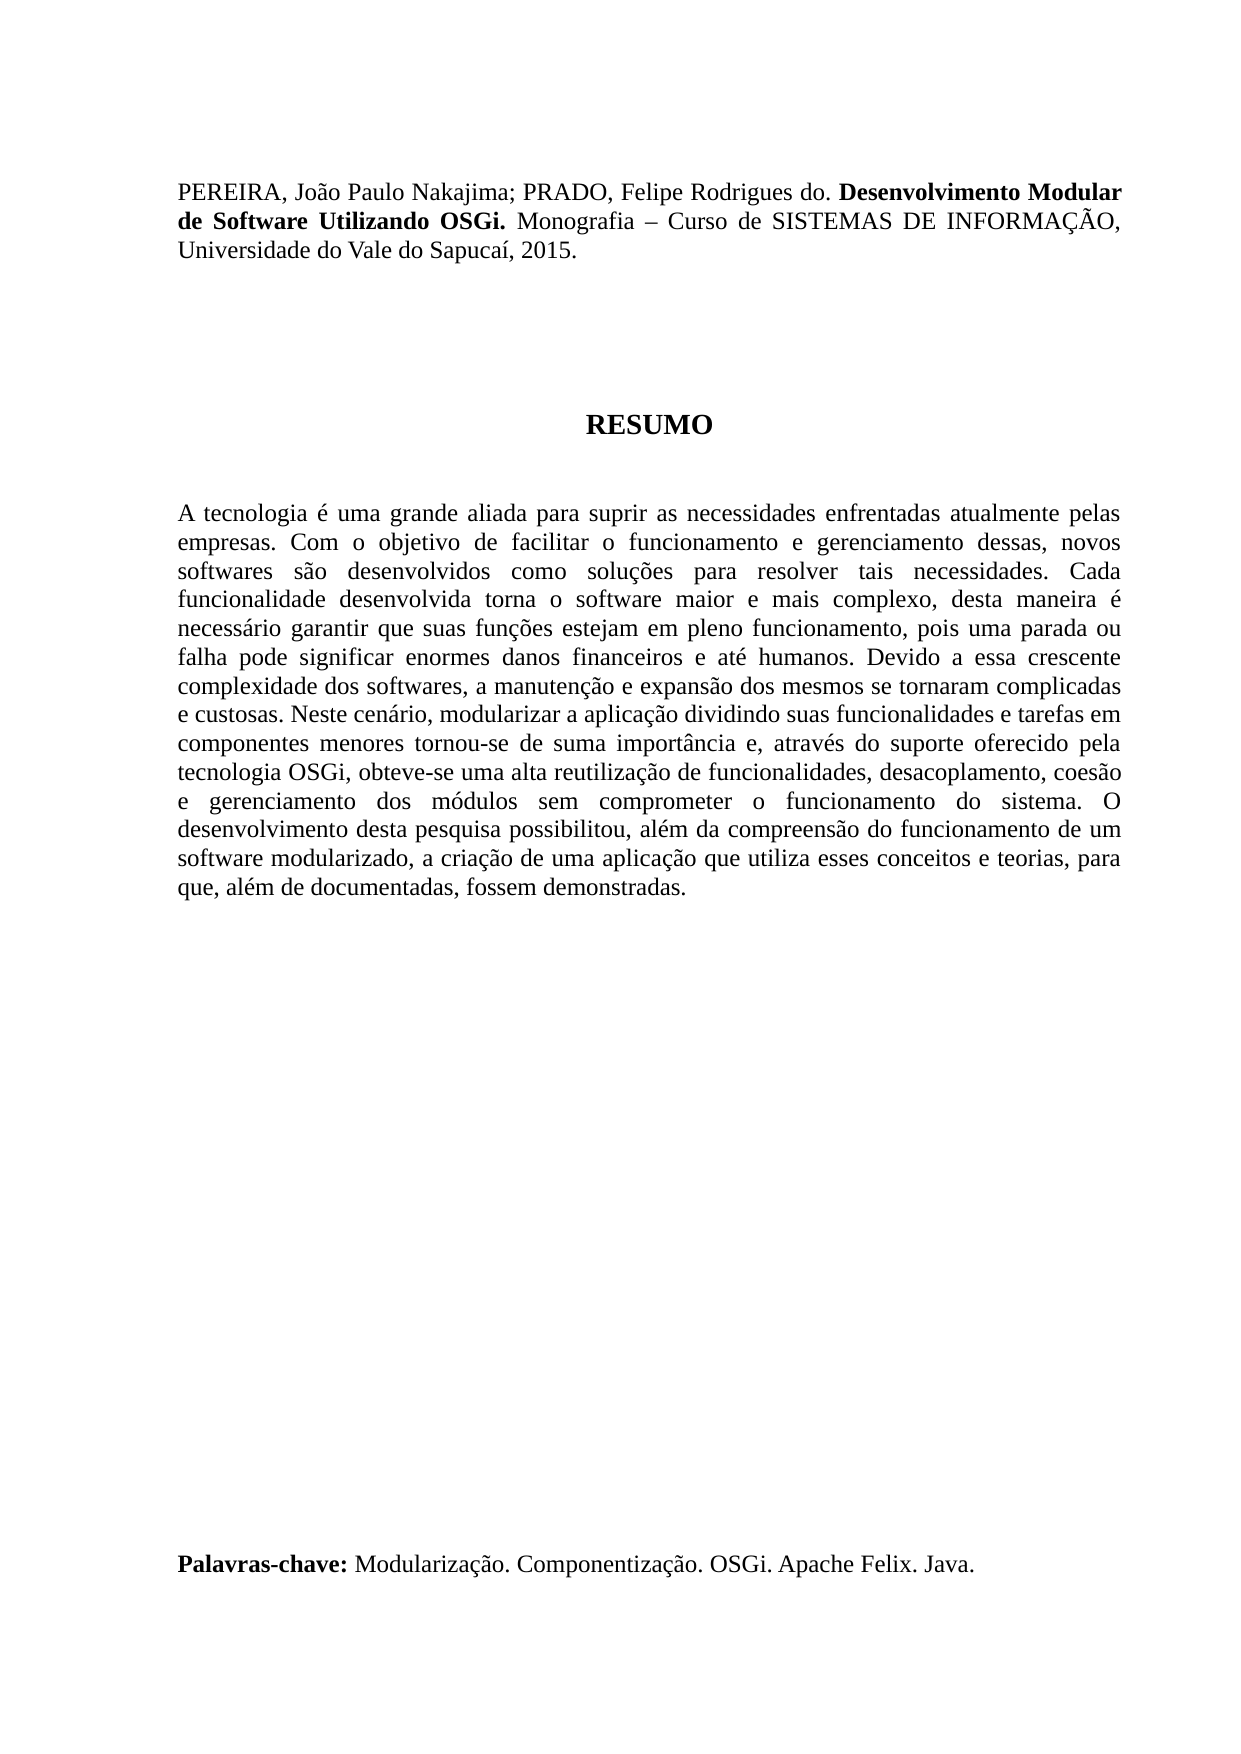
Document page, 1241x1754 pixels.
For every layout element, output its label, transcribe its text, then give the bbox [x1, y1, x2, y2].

text RESUMO [177, 407, 1122, 441]
text A tecnologia é uma grande aliada para suprir as necessidades enfrentadas atualmente pelas empresas. Com o objetivo de facilitar o funcionamento e gerenciamento dessas, novos softwares são desenvolvidos como soluções para resolver tais necessidades. Cada funcionalidade desenvolvida torna o software maior e mais complexo, desta maneira é necessário garantir que suas funções estejam em pleno funcionamento, pois uma parada ou falha pode significar enormes danos financeiros e até humanos. Devido a essa crescente complexidade dos softwares, a manutenção e expansão dos mesmos se tornaram complicadas e custosas. Neste cenário, modularizar a aplicação dividindo suas funcionalidades e tarefas em componentes menores tornou-se de suma importância e, através do suporte oferecido pela tecnologia OSGi, obteve-se uma alta reutilização de funcionalidades, desacoplamento, coesão e gerenciamento dos módulos sem comprometer o funcionamento do sistema. O desenvolvimento desta pesquisa possibilitou, além da compreensão do funcionamento de um software modularizado, a criação de uma aplicação que utiliza esses conceitos e teorias, para que, além de documentadas, fossem demonstradas. [177, 498, 1122, 901]
text PEREIRA, João Paulo Nakajima; PRADO, Felipe Rodrigues do. Desenvolvimento Modular de Software Utilizando OSGi. Monografia – Curso de SISTEMAS DE INFORMAÇÃO, Universidade do Vale do Sapucaí, 2015. [177, 177, 1122, 263]
text Palavras-chave: Modularização. Componentização. OSGi. Apache Felix. Java. [177, 1549, 1122, 1578]
